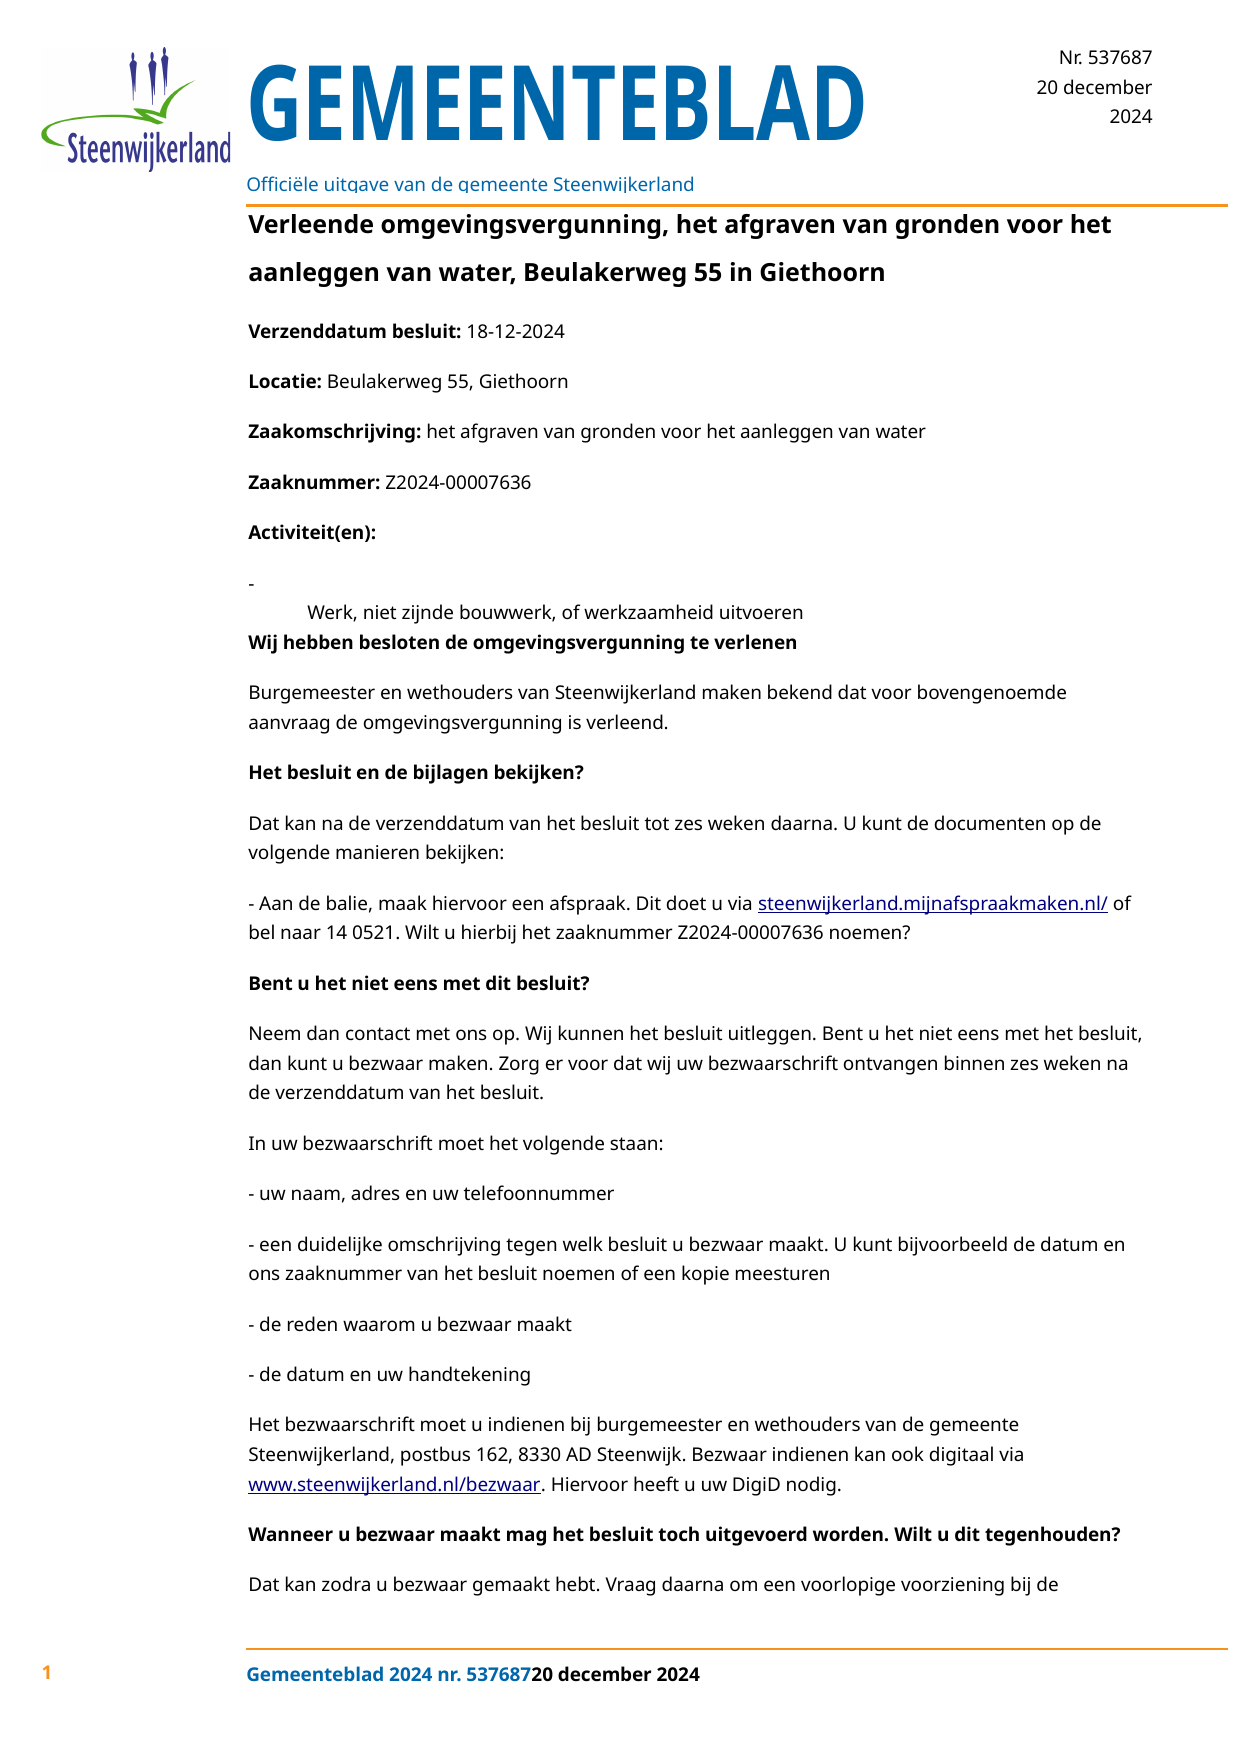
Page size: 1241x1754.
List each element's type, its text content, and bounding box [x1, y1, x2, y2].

text Verzenddatum besluit: 18-12-2024 [248, 318, 1152, 344]
text Het bezwaarschrift moet u indienen bij burgemeester en wethouders van de gemeente Steenwijkerland, postbus 162, 8330 AD Steenwijk. Bezwaar indienen kan ook digitaal via www.steenwijkerland.nl/bezwaar. Hiervoor heeft u uw DigiD nodig. [248, 1412, 1152, 1497]
text Bent u het niet eens met dit besluit? [248, 970, 1152, 996]
text - de datum en uw handtekening [248, 1361, 1152, 1387]
text In uw bezwaarschrift moet het volgende staan: [248, 1130, 1152, 1156]
text Zaaknummer: Z2024-00007636 [248, 469, 1152, 495]
text Zaakomschrijving: het afgraven van gronden voor het aanleggen van water [248, 419, 1152, 444]
text Neem dan contact met ons op. Wij kunnen het besluit uitleggen. Bent u het niet eens met het besluit, dan kunt u bezwaar maken. Zorg er voor dat wij uw bezwaarschrift ontvangen binnen zes weken na de verzenddatum van het besluit. [248, 1020, 1152, 1105]
text Wij hebben besloten de omgevingsvergunning te verlenen [248, 629, 1152, 655]
picture [41, 47, 231, 172]
text - de reden waarom u bezwaar maakt [248, 1311, 1152, 1337]
text Wanneer u bezwaar maakt mag het besluit toch uitgevoerd worden. Wilt u dit tegenhouden? [248, 1521, 1152, 1547]
text Dat kan na de verzenddatum van het besluit tot zes weken daarna. U kunt de documenten op de volgende manieren bekijken: [248, 810, 1152, 865]
text Activiteit(en): [248, 519, 1152, 545]
text - Aan de balie, maak hiervoor een afspraak. Dit doet u via steenwijkerland.mijnafspraakmaken.nl/ of bel naar 14 0521. Wilt u hierbij het zaaknummer Z2024-00007636 noemen? [248, 890, 1152, 945]
text Verleende omgevingsvergunning, het afgraven van gronden voor het aanleggen van water, Beulakerweg 55 in Giethoorn [248, 207, 1152, 288]
list Werk, niet zijnde bouwwerk, of werkzaamheid uitvoeren [248, 599, 1152, 625]
text Locatie: Beulakerweg 55, Giethoorn [248, 368, 1152, 394]
text Burgemeester en wethouders van Steenwijkerland maken bekend dat voor bovengenoemde aanvraag de omgevingsvergunning is verleend. [248, 679, 1152, 735]
text Het besluit en de bijlagen bekijken? [248, 759, 1152, 785]
text - uw naam, adres en uw telefoonnummer [248, 1180, 1152, 1206]
text - een duidelijke omschrijving tegen welk besluit u bezwaar maakt. U kunt bijvoorbeeld de datum en ons zaaknummer van het besluit noemen of een kopie meesturen [248, 1231, 1152, 1286]
text Dat kan zodra u bezwaar gemaakt hebt. Vraag daarna om een voorlopige voorziening bij de [248, 1572, 1152, 1597]
